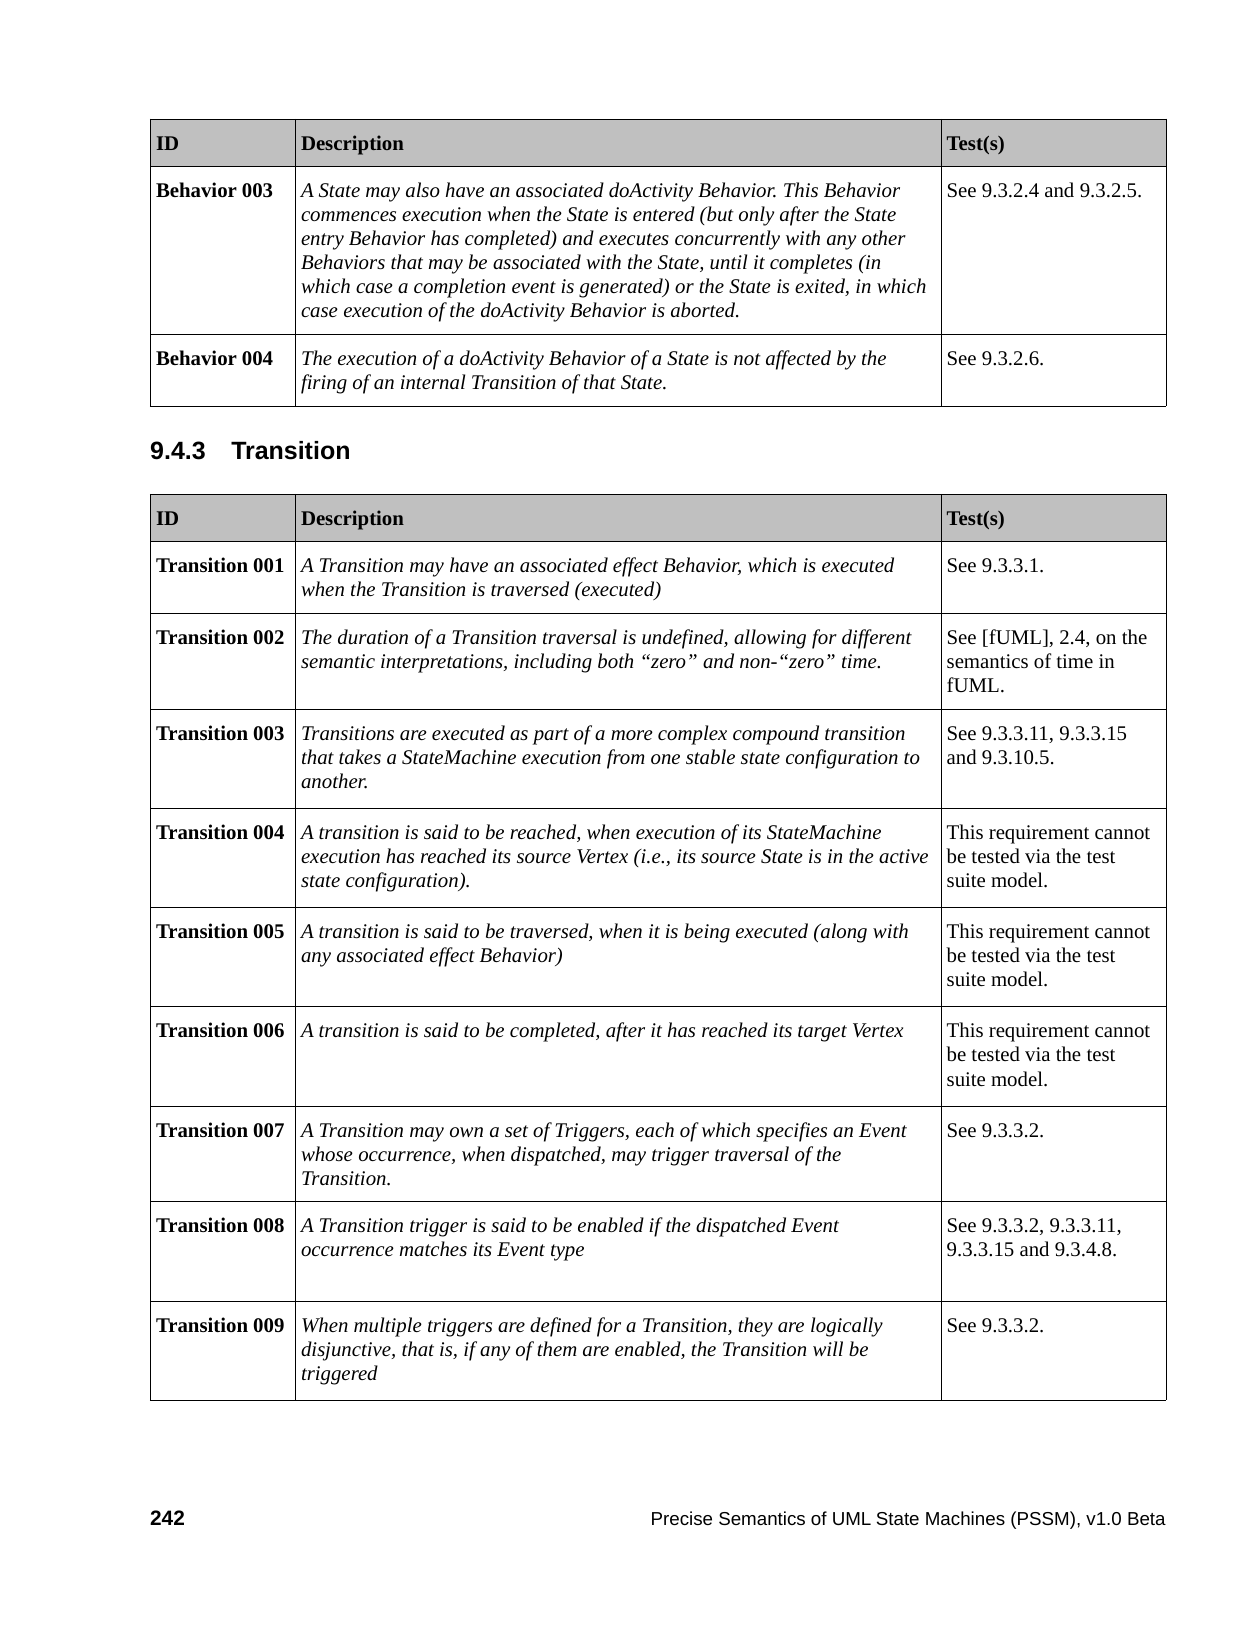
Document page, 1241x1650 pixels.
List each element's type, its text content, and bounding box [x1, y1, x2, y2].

table_cell Transition 005 [151, 908, 295, 1006]
table_header Description [296, 495, 941, 541]
table_cell A transition is said to be reached, when execution of its StateMachine execution has reached its source Vertex (i.e., its source State is in the active state configuration). [296, 809, 941, 907]
table_cell Transition 003 [151, 710, 295, 808]
table_cell Transition 006 [151, 1007, 295, 1106]
table_cell The duration of a Transition traversal is undefined, allowing for different semantic interpretations, including both “zero” and non-“zero” time. [296, 614, 941, 709]
table_cell See 9.3.3.2. [942, 1302, 1166, 1400]
table_cell This requirement cannot be tested via the test suite model. [942, 908, 1166, 1006]
table_cell The execution of a doActivity Behavior of a State is not affected by the firing of an internal Transition of that State. [296, 335, 941, 406]
table_cell Transition 002 [151, 614, 295, 709]
table_cell A Transition may have an associated effect Behavior, which is executed when the Transition is traversed (executed) [296, 542, 941, 613]
table_cell See 9.3.2.6. [942, 335, 1166, 406]
table_cell Transitions are executed as part of a more complex compound transition that takes a StateMachine execution from one stable state configuration to another. [296, 710, 941, 808]
table_header ID [151, 120, 295, 166]
table_cell See 9.3.3.2. [942, 1107, 1166, 1201]
table_cell A Transition may own a set of Triggers, each of which specifies an Event whose occurrence, when dispatched, may trigger traversal of the Transition. [296, 1107, 941, 1201]
table_header Test(s) [942, 495, 1166, 541]
subtitle Transition [150, 435, 1166, 464]
table_cell A State may also have an associated doActivity Behavior. This Behavior commences execution when the State is entered (but only after the State entry Behavior has completed) and executes concurrently with any other Behaviors that may be associated with the State, until it completes (in which case a completion event is generated) or the State is exited, in which case execution of the doActivity Behavior is aborted. [296, 167, 941, 334]
table_header Test(s) [942, 120, 1166, 166]
table_cell This requirement cannot be tested via the test suite model. [942, 809, 1166, 907]
table_cell This requirement cannot be tested via the test suite model. [942, 1007, 1166, 1106]
table_cell See [fUML], 2.4, on the semantics of time in fUML. [942, 614, 1166, 709]
table_cell Transition 007 [151, 1107, 295, 1201]
table_cell Transition 009 [151, 1302, 295, 1400]
table_cell See 9.3.3.1. [942, 542, 1166, 613]
table_cell See 9.3.3.2, 9.3.3.11, 9.3.3.15 and 9.3.4.8. [942, 1202, 1166, 1301]
table_cell Behavior 003 [151, 167, 295, 334]
table_cell A transition is said to be completed, after it has reached its target Vertex [296, 1007, 941, 1106]
table_cell A transition is said to be traversed, when it is being executed (along with any associated effect Behavior) [296, 908, 941, 1006]
table_cell Behavior 004 [151, 335, 295, 406]
table_header ID [151, 495, 295, 541]
table_header Description [296, 120, 941, 166]
table_cell Transition 004 [151, 809, 295, 907]
table_cell Transition 001 [151, 542, 295, 613]
table_cell Transition 008 [151, 1202, 295, 1301]
table_cell When multiple triggers are defined for a Transition, they are logically disjunctive, that is, if any of them are enabled, the Transition will be triggered [296, 1302, 941, 1400]
table_cell A Transition trigger is said to be enabled if the dispatched Event occurrence matches its Event type [296, 1202, 941, 1301]
table_cell See 9.3.3.11, 9.3.3.15 and 9.3.10.5. [942, 710, 1166, 808]
table_cell See 9.3.2.4 and 9.3.2.5. [942, 167, 1166, 334]
